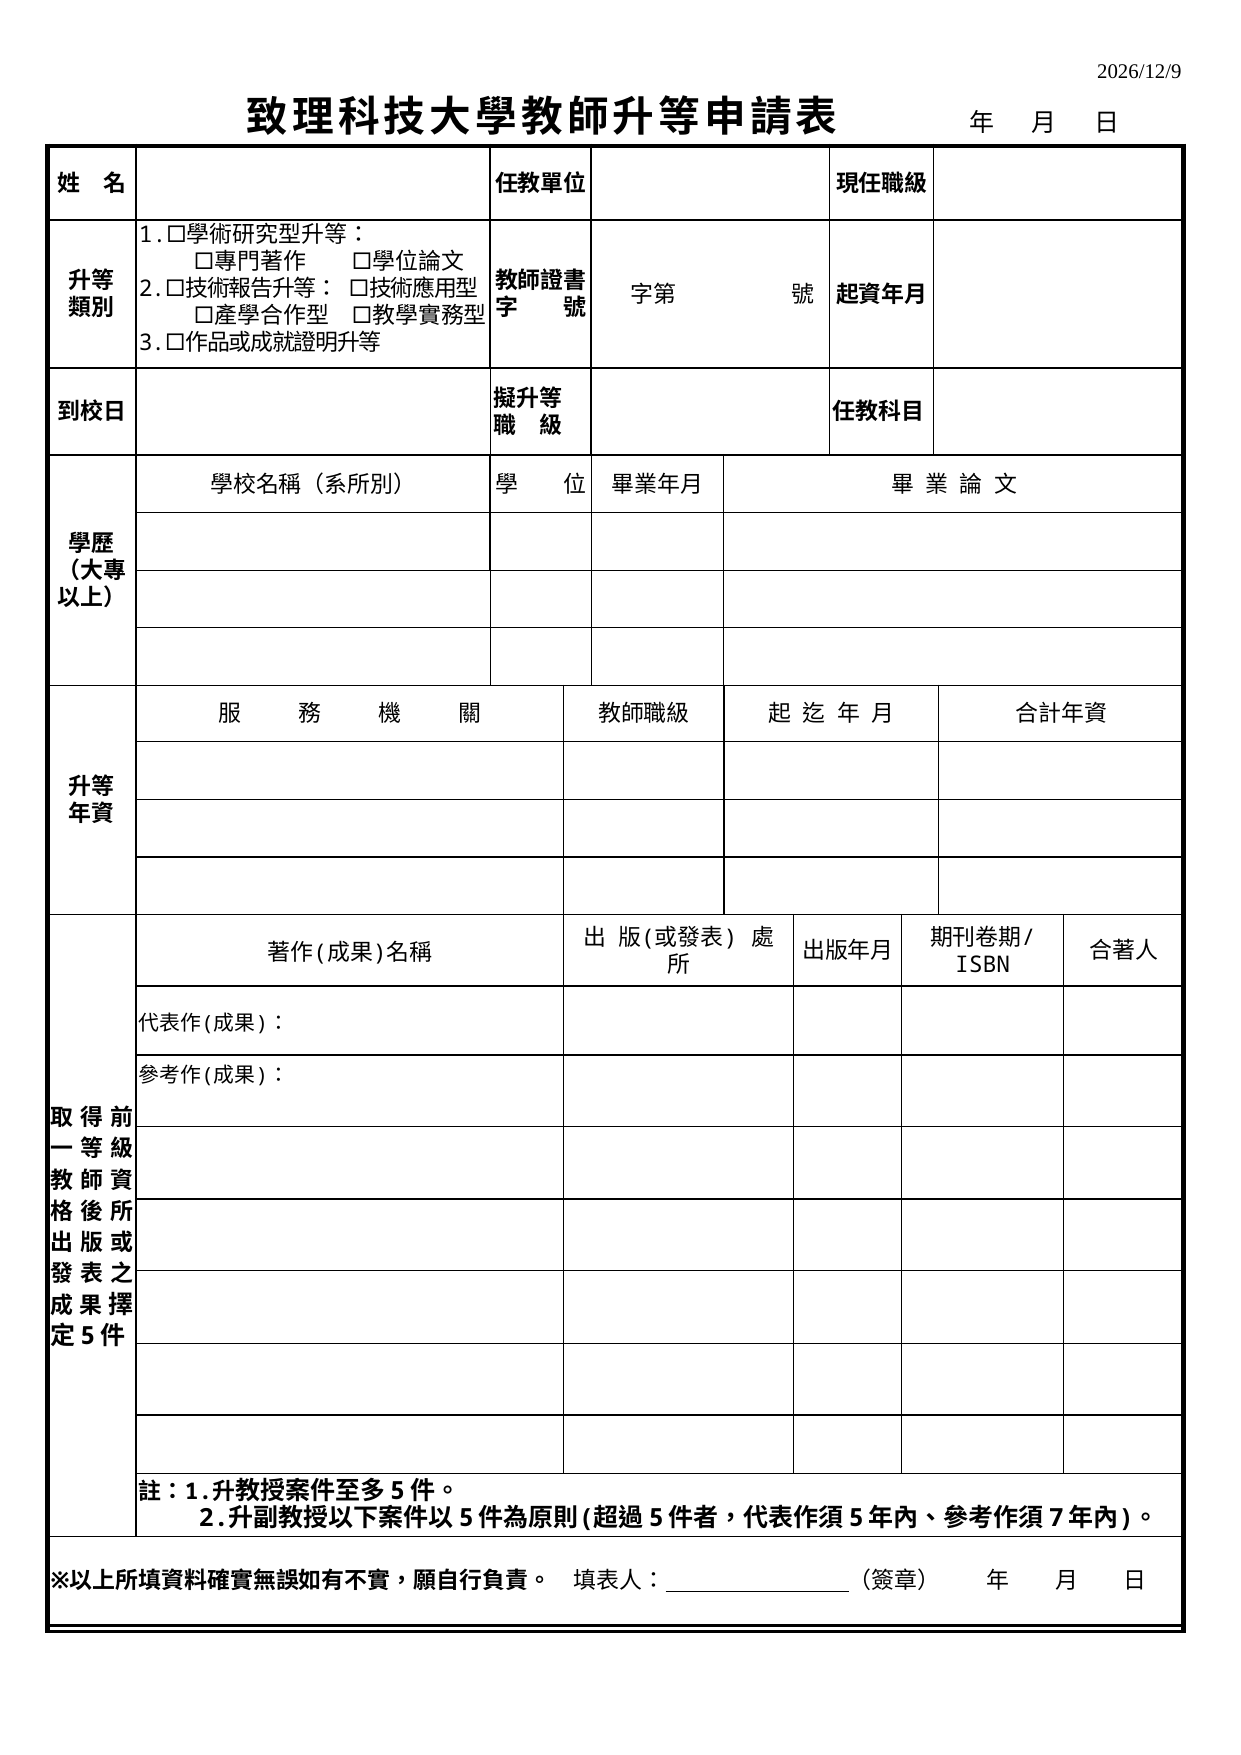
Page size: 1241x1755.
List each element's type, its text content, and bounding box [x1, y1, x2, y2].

table_cell [137, 1344, 563, 1414]
table_cell [725, 800, 938, 856]
table_cell 註：1.升教授案件至多5件。 2.升副教授以下案件以5件為原則(超過5件者，代表作須5年內、參考作須7年內)。 [137, 1474, 1181, 1536]
table_cell [902, 987, 1063, 1054]
table_cell [564, 800, 723, 856]
table_cell [794, 987, 901, 1054]
table_header 任教單位 [491, 148, 590, 219]
table_cell ※以上所填資料確實無誤如有不實，願自行負責。 填表人： （簽章） 年 月 日 [50, 1537, 1181, 1624]
table_cell [491, 571, 591, 627]
table_cell [137, 1416, 563, 1473]
table_cell 1.學術研究型升等： 專門著作 學位論文 2.技術報告升等： 技術應用型 產學合作型 教學實務型 3.作品或成就證明升等 [137, 221, 489, 367]
table_cell [592, 369, 829, 454]
table_cell [902, 1056, 1063, 1126]
table_cell [137, 369, 490, 454]
table_cell [137, 858, 563, 914]
table_cell 教師證書 字 號 [491, 221, 590, 367]
table_cell [902, 1344, 1063, 1414]
table_cell [724, 628, 1181, 684]
table_cell [902, 1416, 1063, 1473]
table_cell 字第 號 [592, 221, 829, 367]
table_cell 合計年資 [939, 686, 1181, 741]
table_cell [137, 1127, 563, 1198]
table_cell 出版年月 [794, 915, 901, 985]
table_cell [137, 1271, 563, 1343]
table_cell 學 位 [491, 456, 591, 512]
table_cell [137, 800, 563, 856]
table_cell 畢 業 論 文 [724, 456, 1181, 512]
table_cell [564, 987, 793, 1054]
table_cell 升等 類別 [50, 221, 135, 367]
text 致理科技大學教師升等申請表 年 月 日 [59, 83, 1119, 143]
table_cell [491, 513, 591, 569]
table_cell [564, 1271, 793, 1343]
table_header [137, 148, 489, 219]
table_cell [724, 513, 1181, 569]
table_cell [564, 1200, 793, 1270]
table_cell [592, 571, 723, 627]
table_cell [902, 1200, 1063, 1270]
table_cell 服 務 機 關 [137, 686, 563, 741]
table_cell [1064, 1056, 1181, 1126]
table_cell [564, 1344, 793, 1414]
table_cell 擬升等 職 級 [491, 369, 590, 454]
table_cell 期刊卷期/ISBN [902, 915, 1063, 985]
table_cell [725, 742, 938, 799]
table_cell 著作(成果)名稱 [137, 915, 563, 985]
table_cell [934, 369, 1181, 454]
table_cell 代表作(成果)： [137, 987, 563, 1054]
table_cell [137, 628, 490, 684]
table_cell [564, 1127, 793, 1198]
table_cell [725, 858, 938, 914]
table_cell 學校名稱（系所別） [137, 456, 489, 512]
table_cell [137, 571, 490, 627]
table_cell [794, 1127, 901, 1198]
table_cell 任教科目 [830, 369, 933, 454]
table_cell [1064, 1416, 1181, 1473]
table_cell [137, 1200, 563, 1270]
table_header [934, 148, 1181, 219]
table_cell [592, 513, 723, 569]
table_cell [934, 221, 1181, 367]
table_cell [724, 571, 1181, 627]
table_cell [794, 1344, 901, 1414]
table_cell [564, 742, 723, 799]
table_cell [939, 858, 1181, 914]
table_header 姓 名 [50, 148, 135, 219]
table_cell 起 迄 年 月 [725, 686, 938, 741]
table_cell [1064, 1200, 1181, 1270]
table_cell 到校日 [50, 369, 135, 454]
table_cell [794, 1056, 901, 1126]
table_cell [491, 628, 591, 684]
table_cell 合著人 [1064, 915, 1181, 985]
table_cell [592, 628, 723, 684]
table_cell [1064, 987, 1181, 1054]
table_cell [1064, 1271, 1181, 1343]
table_cell [1064, 1127, 1181, 1198]
table_cell [939, 742, 1181, 799]
table_cell 畢業年月 [592, 456, 723, 512]
table_cell 升等 年資 [50, 686, 135, 914]
table_cell [794, 1271, 901, 1343]
table_cell [564, 1056, 793, 1126]
table_cell 出 版(或發表) 處 所 [564, 915, 793, 985]
table_cell [564, 858, 723, 914]
table_cell [902, 1127, 1063, 1198]
table_cell [939, 800, 1181, 856]
table_header 現任職級 [830, 148, 933, 219]
table_cell [137, 742, 563, 799]
table_cell [564, 1416, 793, 1473]
table_cell 教師職級 [564, 686, 723, 741]
table_cell 取得前一等級教師資格後所出版或發表之成果擇定5件 [50, 915, 135, 1536]
table_cell [1064, 1344, 1181, 1414]
table_cell [794, 1200, 901, 1270]
table_cell 起資年月 [830, 221, 933, 367]
table_cell [794, 1416, 901, 1473]
table_cell [137, 513, 489, 569]
table_header [592, 148, 829, 219]
table_cell 參考作(成果)： [137, 1056, 563, 1126]
table_cell [902, 1271, 1063, 1343]
table_cell 學歷（大專以上） [50, 456, 135, 684]
